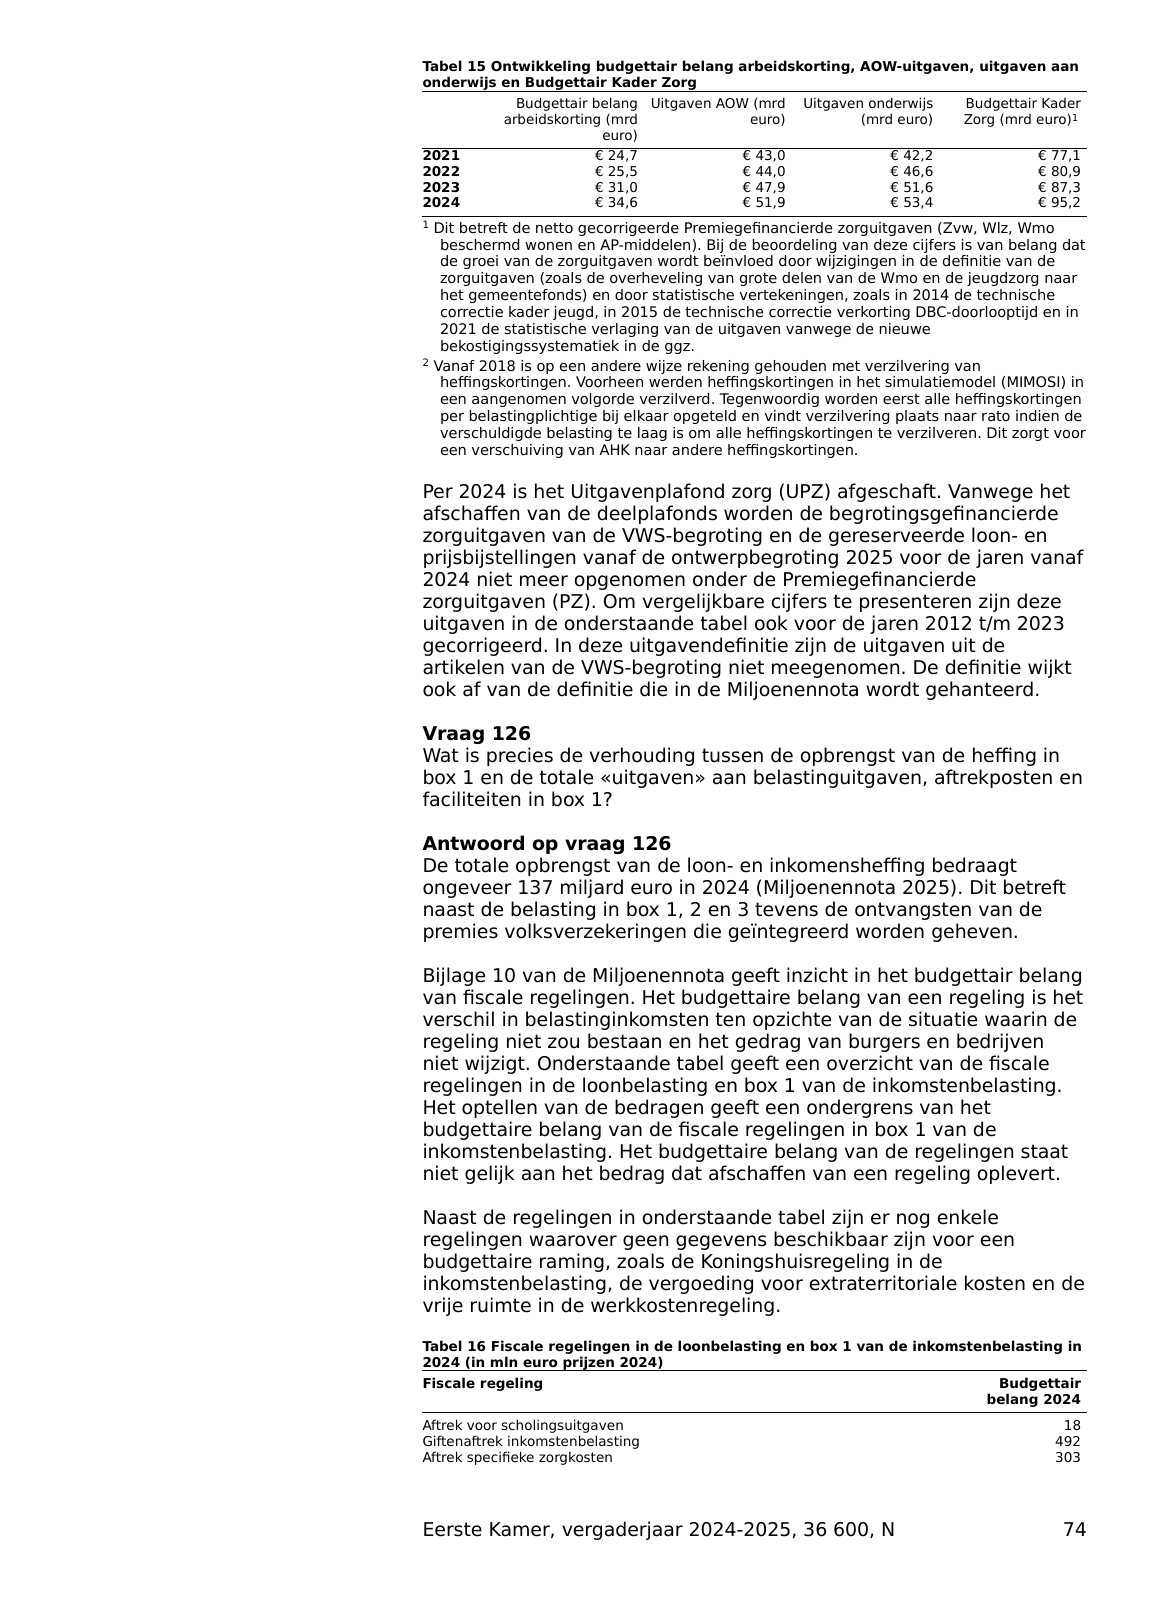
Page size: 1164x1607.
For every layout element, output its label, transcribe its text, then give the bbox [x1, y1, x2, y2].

table_cell Budgettair Kader Zorg (mrd euro)1 [939, 92, 1087, 148]
table_cell € 46,6 [791, 164, 939, 179]
table_cell € 51,6 [791, 180, 939, 195]
table_cell € 51,9 [644, 195, 791, 216]
table_cell € 95,2 [939, 195, 1087, 216]
table_cell Budgettair belang arbeidskorting (mrd euro) [496, 92, 644, 148]
table_cell € 44,0 [644, 164, 791, 179]
table_cell Aftrek voor scholingsuitgaven [422, 1413, 954, 1434]
table_cell € 24,7 [496, 149, 644, 164]
text Bijlage 10 van de Miljoenennota geeft inzicht in het budgettair belang van fiscale regelingen. Het budgettaire belang van een regeling is het verschil in belastinginkomsten ten opzichte van de situatie waarin de regeling niet zou bestaan en het gedrag van burgers en bedrijven niet wijzigt. Onderstaande tabel geeft een overzicht van de fiscale regelingen in de loonbelasting en box 1 van de inkomstenbelasting. Het optellen van de bedragen geeft een ondergrens van het budgettaire belang van de fiscale regelingen in box 1 van de inkomstenbelasting. Het budgettaire belang van de regelingen staat niet gelijk aan het bedrag dat afschaffen van een regeling oplevert. [422, 965, 1087, 1185]
table_cell 2023 [422, 180, 496, 195]
table_cell 2021 [422, 149, 496, 164]
table_cell 1 Dit betreft de netto gecorrigeerde Premiegefinancierde zorguitgaven (Zvw, Wlz, Wmo beschermd wonen en AP-middelen). Bij de beoordeling van deze cijfers is van belang dat de groei van de zorguitgaven wordt beïnvloed door wijzigingen in de definitie van de zorguitgaven (zoals de overheveling van grote delen van de Wmo en de jeugdzorg naar het gemeentefonds) en door statistische vertekeningen, zoals in 2014 de technische correctie kader jeugd, in 2015 de technische correctie verkorting DBC-doorlooptijd en in 2021 de statistische verlaging van de uitgaven vanwege de nieuwe bekostigingssystematiek in de ggz. 2 Vanaf 2018 is op een andere wijze rekening gehouden met verzilvering van heffingskortingen. Voorheen werden heffingskortingen in het simulatiemodel (MIMOSI) in een aangenomen volgorde verzilverd. Tegenwoordig worden eerst alle heffingskortingen per belastingplichtige bij elkaar opgeteld en vindt verzilvering plaats naar rato indien de verschuldigde belasting te laag is om alle heffingskortingen te verzilveren. Dit zorgt voor een verschuiving van AHK naar andere heffingskortingen. [422, 217, 1087, 459]
table_cell Uitgaven onderwijs (mrd euro) [791, 92, 939, 148]
table_cell € 87,3 [939, 180, 1087, 195]
text Antwoord op vraag 126 [422, 833, 1087, 855]
table_cell 2022 [422, 164, 496, 179]
table_cell 2024 [422, 195, 496, 216]
text Vraag 126 [422, 723, 1087, 745]
table_cell € 47,9 [644, 180, 791, 195]
table_cell [422, 92, 496, 148]
table_cell € 43,0 [644, 149, 791, 164]
text Wat is precies de verhouding tussen de opbrengst van de heffing in box 1 en de totale «uitgaven» aan belastinguitgaven, aftrekposten en faciliteiten in box 1? [422, 745, 1087, 811]
table_cell € 80,9 [939, 164, 1087, 179]
table_header Tabel 16 Fiscale regelingen in de loonbelasting en box 1 van de inkomstenbelasting in 2024 (in mln euro prijzen 2024) [422, 1339, 1087, 1370]
table_cell Giftenaftrek inkomstenbelasting [422, 1434, 954, 1449]
table_header Tabel 15 Ontwikkeling budgettair belang arbeidskorting, AOW-uitgaven, uitgaven aan onderwijs en Budgettair Kader Zorg [422, 59, 1087, 91]
text Naast de regelingen in onderstaande tabel zijn er nog enkele regelingen waarover geen gegevens beschikbaar zijn voor een budgettaire raming, zoals de Koningshuisregeling in de inkomstenbelasting, de vergoeding voor extraterritoriale kosten en de vrije ruimte in de werkkostenregeling. [422, 1207, 1087, 1317]
table_cell 303 [954, 1450, 1087, 1465]
text Per 2024 is het Uitgavenplafond zorg (UPZ) afgeschaft. Vanwege het afschaffen van de deelplafonds worden de begrotingsgefinancierde zorguitgaven van de VWS-begroting en de gereserveerde loon- en prijsbijstellingen vanaf de ontwerpbegroting 2025 voor de jaren vanaf 2024 niet meer opgenomen onder de Premiegefinancierde zorguitgaven (PZ). Om vergelijkbare cijfers te presenteren zijn deze uitgaven in de onderstaande tabel ook voor de jaren 2012 t/m 2023 gecorrigeerd. In deze uitgavendefinitie zijn de uitgaven uit de artikelen van de VWS-begroting niet meegenomen. De definitie wijkt ook af van de definitie die in de Miljoenennota wordt gehanteerd. [422, 481, 1087, 701]
table_cell Uitgaven AOW (mrd euro) [644, 92, 791, 148]
table_cell € 25,5 [496, 164, 644, 179]
table_cell € 34,6 [496, 195, 644, 216]
table_cell € 31,0 [496, 180, 644, 195]
table_cell € 77,1 [939, 149, 1087, 164]
table_cell € 53,4 [791, 195, 939, 216]
text De totale opbrengst van de loon- en inkomensheffing bedraagt ongeveer 137 miljard euro in 2024 (Miljoenennota 2025). Dit betreft naast de belasting in box 1, 2 en 3 tevens de ontvangsten van de premies volksverzekeringen die geïntegreerd worden geheven. [422, 855, 1087, 943]
table_cell Budgettair belang 2024 [954, 1371, 1087, 1412]
table_cell 492 [954, 1434, 1087, 1449]
table_cell € 42,2 [791, 149, 939, 164]
table_cell Aftrek specifieke zorgkosten [422, 1450, 954, 1465]
table_cell Fiscale regeling [422, 1371, 954, 1412]
table_cell 18 [954, 1413, 1087, 1434]
